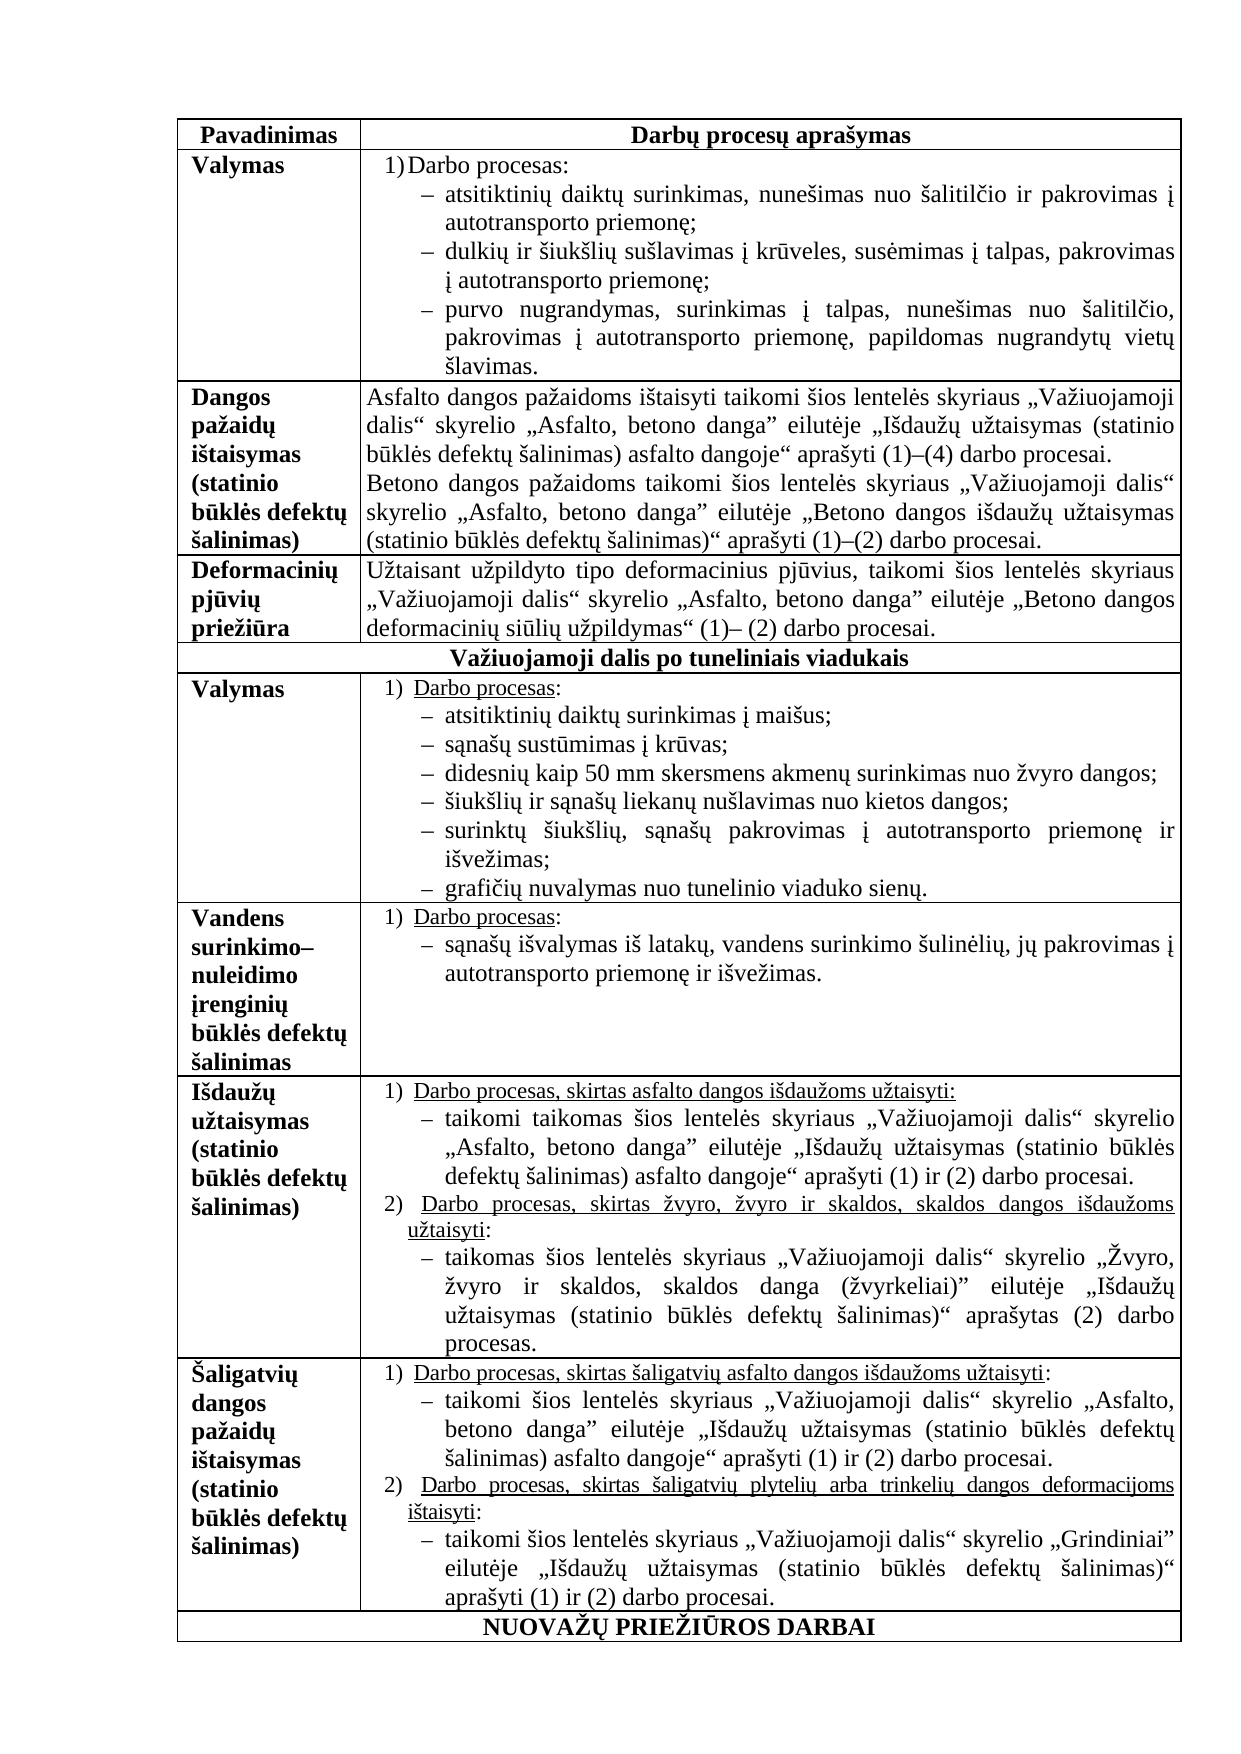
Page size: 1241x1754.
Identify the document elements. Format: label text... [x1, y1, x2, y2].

table_cell Išdaužų užtaisymas (statinio būklės defektų šalinimas) [178, 1077, 360, 1357]
table_cell 1) Darbo procesas, skirtas šaligatvių asfalto dangos išdaužoms užtaisyti: – taikomi šios lentelės skyriaus „Važiuojamoji dalis“ skyrelio „Asfalto, betono danga” eilutėje „Išdaužų užtaisymas (statinio būklės defektų šalinimas) asfalto dangoje“ aprašyti (1) ir (2) darbo procesai. 2) Darbo procesas, skirtas šaligatvių plytelių arba trinkelių dangos deformacijoms ištaisyti: – taikomi šios lentelės skyriaus „Važiuojamoji dalis“ skyrelio „Grindiniai” eilutėje „Išdaužų užtaisymas (statinio būklės defektų šalinimas)“ aprašyti (1) ir (2) darbo procesai. [361, 1359, 1180, 1610]
table_cell 1) Darbo procesas: – atsitiktinių daiktų surinkimas į maišus; – sąnašų sustūmimas į krūvas; – didesnių kaip 50 mm skersmens akmenų surinkimas nuo žvyro dangos; – šiukšlių ir sąnašų liekanų nušlavimas nuo kietos dangos; – surinktų šiukšlių, sąnašų pakrovimas į autotransporto priemonę ir išvežimas; – grafičių nuvalymas nuo tunelinio viaduko sienų. [361, 674, 1180, 901]
table_cell 1) Darbo procesas: – atsitiktinių daiktų surinkimas, nunešimas nuo šalitilčio ir pakrovimas į autotransporto priemonę; – dulkių ir šiukšlių sušlavimas į krūveles, susėmimas į talpas, pakrovimas į autotransporto priemonę; – purvo nugrandymas, surinkimas į talpas, nunešimas nuo šalitilčio, pakrovimas į autotransporto priemonę, papildomas nugrandytų vietų šlavimas. [361, 150, 1180, 380]
table_header Darbų procesų aprašymas [361, 120, 1180, 148]
table_cell Užtaisant užpildyto tipo deformacinius pjūvius, taikomi šios lentelės skyriaus „Važiuojamoji dalis“ skyrelio „Asfalto, betono danga” eilutėje „Betono dangos deformacinių siūlių užpildymas“ (1)– (2) darbo procesai. [361, 556, 1180, 642]
table_cell Šaligatvių dangos pažaidų ištaisymas (statinio būklės defektų šalinimas) [178, 1359, 360, 1610]
table_cell Asfalto dangos pažaidoms ištaisyti taikomi šios lentelės skyriaus „Važiuojamoji dalis“ skyrelio „Asfalto, betono danga” eilutėje „Išdaužų užtaisymas (statinio būklės defektų šalinimas) asfalto dangoje“ aprašyti (1)–(4) darbo procesai. Betono dangos pažaidoms taikomi šios lentelės skyriaus „Važiuojamoji dalis“ skyrelio „Asfalto, betono danga” eilutėje „Betono dangos išdaužų užtaisymas (statinio būklės defektų šalinimas)“ aprašyti (1)–(2) darbo procesai. [361, 382, 1180, 554]
table_cell NUOVAŽŲ PRIEŽIŪROS DARBAI [178, 1612, 1180, 1641]
table_cell 1) Darbo procesas: – sąnašų išvalymas iš latakų, vandens surinkimo šulinėlių, jų pakrovimas į autotransporto priemonę ir išvežimas. [361, 903, 1180, 1075]
table_header Pavadinimas [178, 120, 360, 148]
table_cell 1) Darbo procesas, skirtas asfalto dangos išdaužoms užtaisyti: – taikomi taikomas šios lentelės skyriaus „Važiuojamoji dalis“ skyrelio „Asfalto, betono danga” eilutėje „Išdaužų užtaisymas (statinio būklės defektų šalinimas) asfalto dangoje“ aprašyti (1) ir (2) darbo procesai. 2) Darbo procesas, skirtas žvyro, žvyro ir skaldos, skaldos dangos išdaužoms užtaisyti: – taikomas šios lentelės skyriaus „Važiuojamoji dalis“ skyrelio „Žvyro, žvyro ir skaldos, skaldos danga (žvyrkeliai)” eilutėje „Išdaužų užtaisymas (statinio būklės defektų šalinimas)“ aprašytas (2) darbo procesas. [361, 1077, 1180, 1357]
table_cell Dangos pažaidų ištaisymas (statinio būklės defektų šalinimas) [178, 382, 360, 554]
table_cell Valymas [178, 150, 360, 380]
table_cell Vandens surinkimo–nuleidimo įrenginių būklės defektų šalinimas [178, 903, 360, 1075]
table_cell Važiuojamoji dalis po tuneliniais viadukais [178, 643, 1180, 672]
table_cell Valymas [178, 674, 360, 901]
table_cell Deformacinių pjūvių priežiūra [178, 556, 360, 642]
